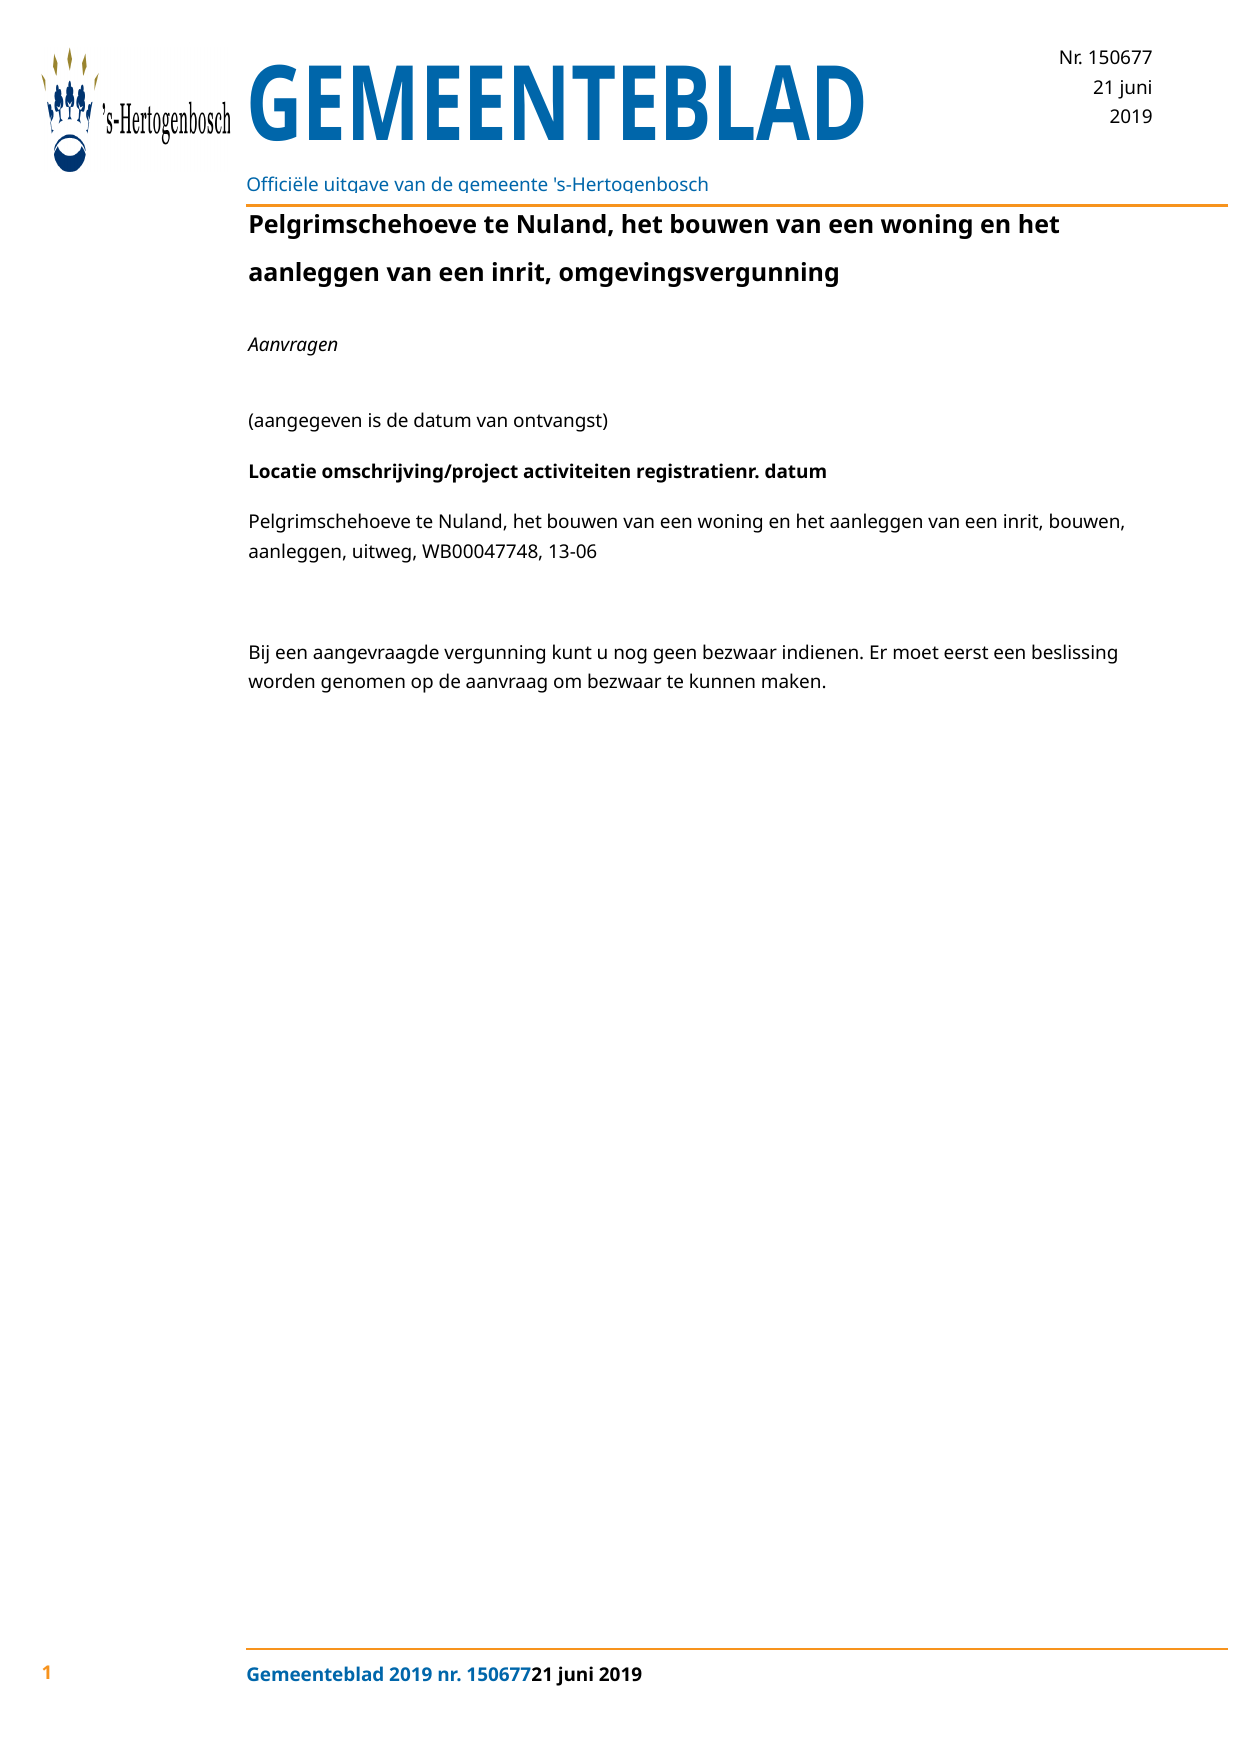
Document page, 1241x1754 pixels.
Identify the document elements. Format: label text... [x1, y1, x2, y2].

text Aanvragen [248, 331, 1152, 357]
text Locatie omschrijving/project activiteiten registratienr. datum [248, 458, 1152, 484]
text (aangegeven is de datum van ontvangst) [248, 408, 1152, 433]
text Bij een aangevraagde vergunning kunt u nog geen bezwaar indienen. Er moet eerst een beslissing worden genomen op de aanvraag om bezwaar te kunnen maken. [248, 639, 1152, 694]
text Pelgrimschehoeve te Nuland, het bouwen van een woning en het aanleggen van een inrit, bouwen, aanleggen, uitweg, WB00047748, 13-06 [248, 508, 1152, 564]
text Pelgrimschehoeve te Nuland, het bouwen van een woning en het aanleggen van een inrit, omgevingsvergunning [248, 207, 1152, 288]
picture [41, 47, 231, 172]
